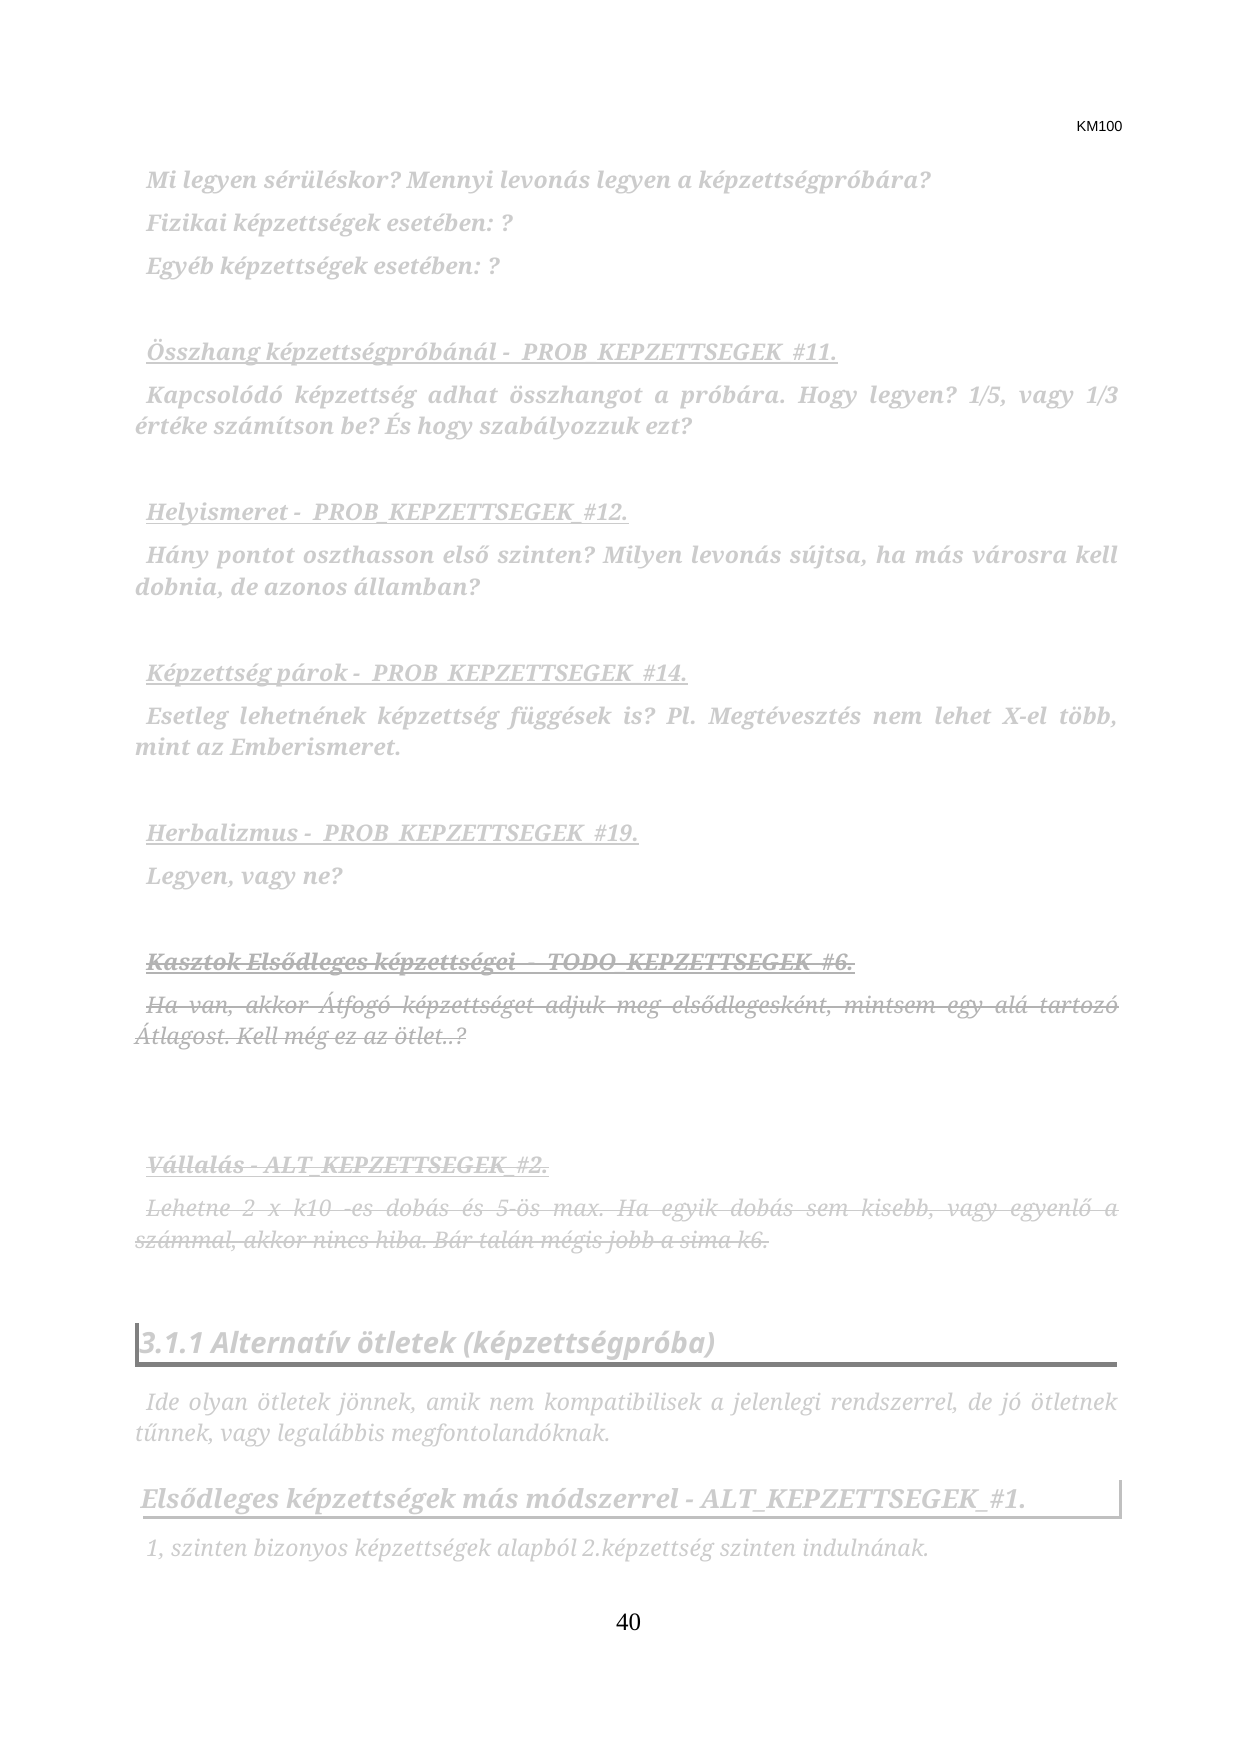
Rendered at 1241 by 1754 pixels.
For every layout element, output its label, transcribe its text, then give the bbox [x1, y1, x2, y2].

text Legyen, vagy ne? [134, 860, 1122, 891]
text Hány pontot oszthasson első szinten? Milyen levonás sújtsa, ha más városra kell dobnia, de azonos államban? [134, 539, 1122, 602]
text Helyismeret - PROB_KEPZETTSEGEK_#12. [134, 496, 1122, 527]
text Vállalás - ALT_KEPZETTSEGEK_#2. [134, 1149, 1122, 1181]
text Képzettség párok - PROB_KEPZETTSEGEK_#14. [134, 657, 1122, 688]
text Összhang képzettségpróbánál - PROB_KEPZETTSEGEK_#11. [134, 336, 1122, 367]
text 1, szinten bizonyos képzettségek alapból 2.képzettség szinten indulnának. [134, 1531, 1122, 1563]
text Mi legyen sérüléskor? Mennyi levonás legyen a képzettségpróbára? [134, 164, 1122, 195]
text Ha van, akkor Átfogó képzettséget adjuk meg elsődlegesként, mintsem egy alá tartozó Átlagost. Kell még ez az ötlet..? [134, 989, 1122, 1051]
text Egyéb képzettségek esetében: ? [134, 250, 1122, 281]
text Fizikai képzettségek esetében: ? [134, 207, 1122, 238]
subtitle Alternatív ötletek (képzettségpróba) [139, 1323, 1122, 1362]
text Herbalizmus - PROB_KEPZETTSEGEK_#19. [134, 817, 1122, 848]
text Kapcsolódó képzettség adhat összhangot a próbára. Hogy legyen? 1/5, vagy 1/3 értéke számítson be? És hogy szabályozzuk ezt? [134, 379, 1122, 441]
subtitle Elsődleges képzettségek más módszerrel - ALT_KEPZETTSEGEK_#1. [140, 1480, 1119, 1516]
text Lehetne 2 x k10 -es dobás és 5-ös max. Ha egyik dobás sem kisebb, vagy egyenlő a számmal, akkor nincs hiba. Bár talán mégis jobb a sima k6. [134, 1192, 1122, 1255]
text Esetleg lehetnének képzettség függések is? Pl. Megtévesztés nem lehet X-el több, mint az Emberismeret. [134, 699, 1122, 762]
text Ide olyan ötletek jönnek, amik nem kompatibilisek a jelenlegi rendszerrel, de jó ötletnek tűnnek, vagy legalábbis megfontolandóknak. [134, 1385, 1122, 1448]
text Kasztok Elsődleges képzettségei - TODO_KEPZETTSEGEK_#6. [134, 946, 1122, 977]
